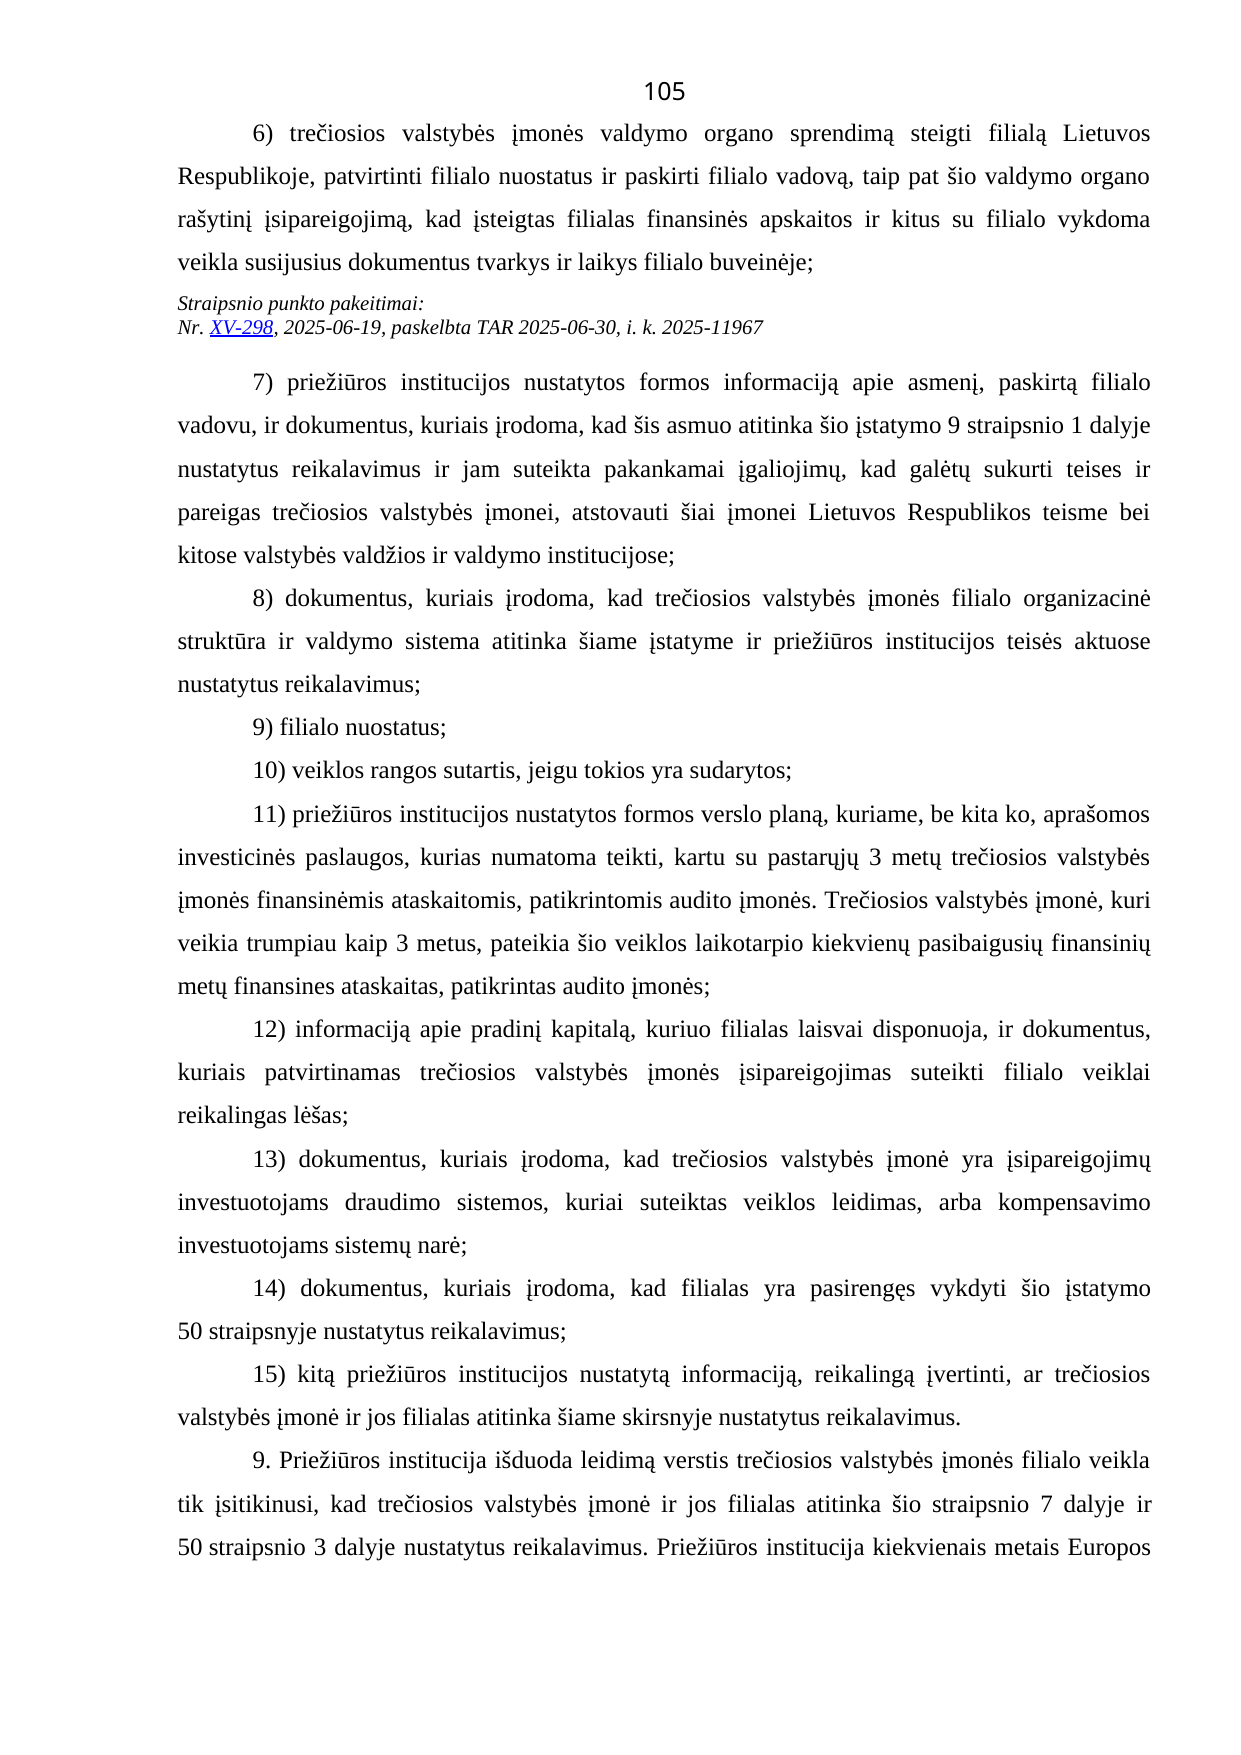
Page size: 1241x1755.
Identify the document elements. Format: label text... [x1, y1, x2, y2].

text 13) dokumentus, kuriais įrodoma, kad trečiosios valstybės įmonė yra įsipareigojimų investuotojams draudimo sistemos, kuriai suteiktas veiklos leidimas, arba kompensavimo investuotojams sistemų narė; [177, 1144, 1152, 1259]
text 10) veiklos rangos sutartis, jeigu tokios yra sudarytos; [177, 756, 1152, 784]
text 9) filialo nuostatus; [177, 712, 1152, 741]
text 8) dokumentus, kuriais įrodoma, kad trečiosios valstybės įmonės filialo organizacinė struktūra ir valdymo sistema atitinka šiame įstatyme ir priežiūros institucijos teisės aktuose nustatytus reikalavimus; [177, 583, 1152, 698]
text 6) trečiosios valstybės įmonės valdymo organo sprendimą steigti filialą Lietuvos Respublikoje, patvirtinti filialo nuostatus ir paskirti filialo vadovą, taip pat šio valdymo organo rašytinį įsipareigojimą, kad įsteigtas filialas finansinės apskaitos ir kitus su filialo vykdoma veikla susijusius dokumentus tvarkys ir laikys filialo buveinėje; [177, 118, 1152, 276]
text 15) kitą priežiūros institucijos nustatytą informaciją, reikalingą įvertinti, ar trečiosios valstybės įmonė ir jos filialas atitinka šiame skirsnyje nustatytus reikalavimus. [177, 1359, 1152, 1431]
text 11) priežiūros institucijos nustatytos formos verslo planą, kuriame, be kita ko, aprašomos investicinės paslaugos, kurias numatoma teikti, kartu su pastarųjų 3 metų trečiosios valstybės įmonės finansinėmis ataskaitomis, patikrintomis audito įmonės. Trečiosios valstybės įmonė, kuri veikia trumpiau kaip 3 metus, pateikia šio veiklos laikotarpio kiekvienų pasibaigusių finansinių metų finansines ataskaitas, patikrintas audito įmonės; [177, 799, 1152, 1000]
text 14) dokumentus, kuriais įrodoma, kad filialas yra pasirengęs vykdyti šio įstatymo 50 straipsnyje nustatytus reikalavimus; [177, 1273, 1152, 1345]
text 9. Priežiūros institucija išduoda leidimą verstis trečiosios valstybės įmonės filialo veikla tik įsitikinusi, kad trečiosios valstybės įmonė ir jos filialas atitinka šio straipsnio 7 dalyje ir 50 straipsnio 3 dalyje nustatytus reikalavimus. Priežiūros institucija kiekvienais metais Europos [177, 1446, 1152, 1561]
text Nr. XV-298, 2025-06-19, paskelbta TAR 2025-06-30, i. k. 2025-11967 [177, 315, 1152, 339]
text 12) informaciją apie pradinį kapitalą, kuriuo filialas laisvai disponuoja, ir dokumentus, kuriais patvirtinamas trečiosios valstybės įmonės įsipareigojimas suteikti filialo veiklai reikalingas lėšas; [177, 1014, 1152, 1129]
text Straipsnio punkto pakeitimai: [177, 291, 1152, 315]
text 7) priežiūros institucijos nustatytos formos informaciją apie asmenį, paskirtą filialo vadovu, ir dokumentus, kuriais įrodoma, kad šis asmuo atitinka šio įstatymo 9 straipsnio 1 dalyje nustatytus reikalavimus ir jam suteikta pakankamai įgaliojimų, kad galėtų sukurti teises ir pareigas trečiosios valstybės įmonei, atstovauti šiai įmonei Lietuvos Respublikos teisme bei kitose valstybės valdžios ir valdymo institucijose; [177, 367, 1152, 569]
